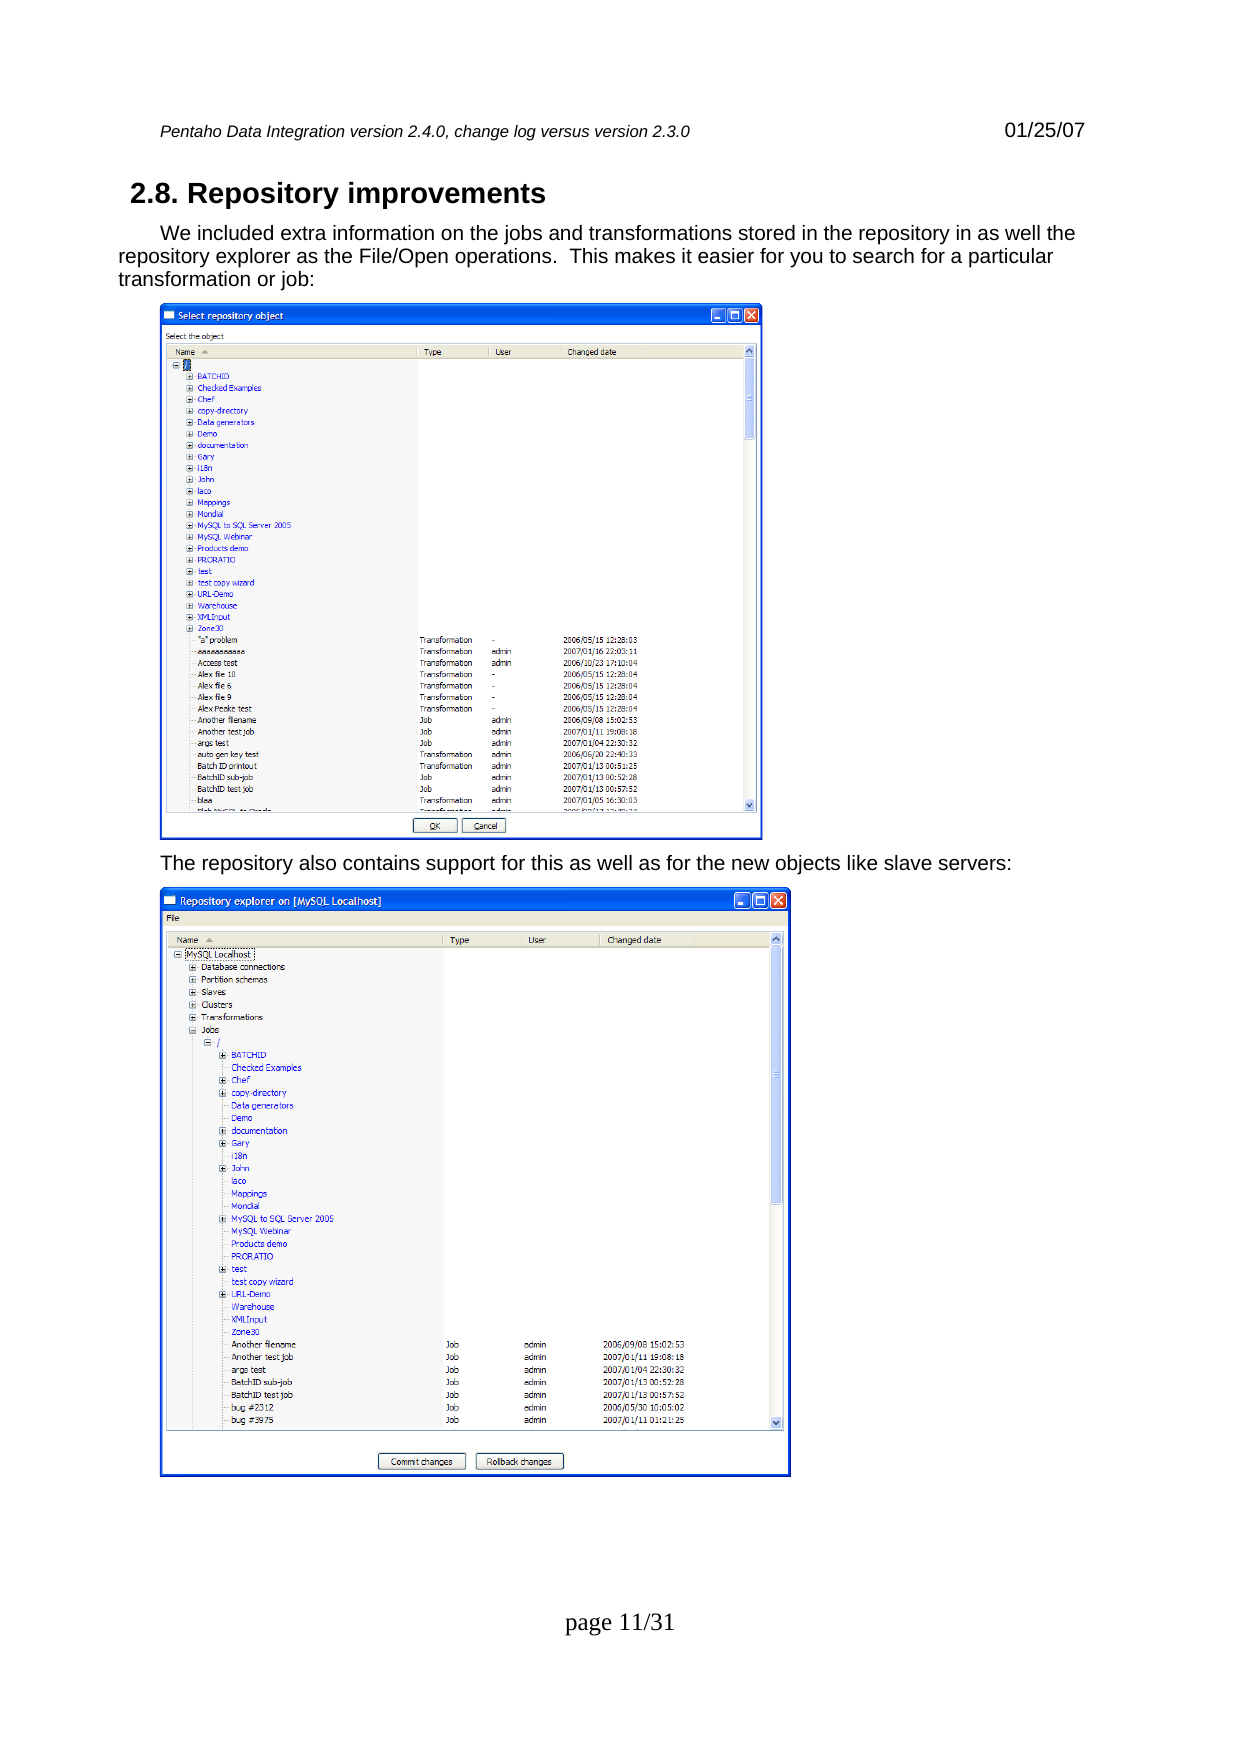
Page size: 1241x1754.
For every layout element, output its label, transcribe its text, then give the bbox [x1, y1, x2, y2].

text The repository also contains support for this as well as for the new objects like slave servers: [118, 852, 1122, 875]
picture [159, 887, 791, 1477]
text We included extra information on the jobs and transformations stored in the repository in as well the repository explorer as the File/Open operations. This makes it easier for you to search for a particular transformation or job: [118, 221, 1122, 291]
picture [159, 303, 763, 840]
subtitle Repository improvements [130, 177, 1122, 209]
